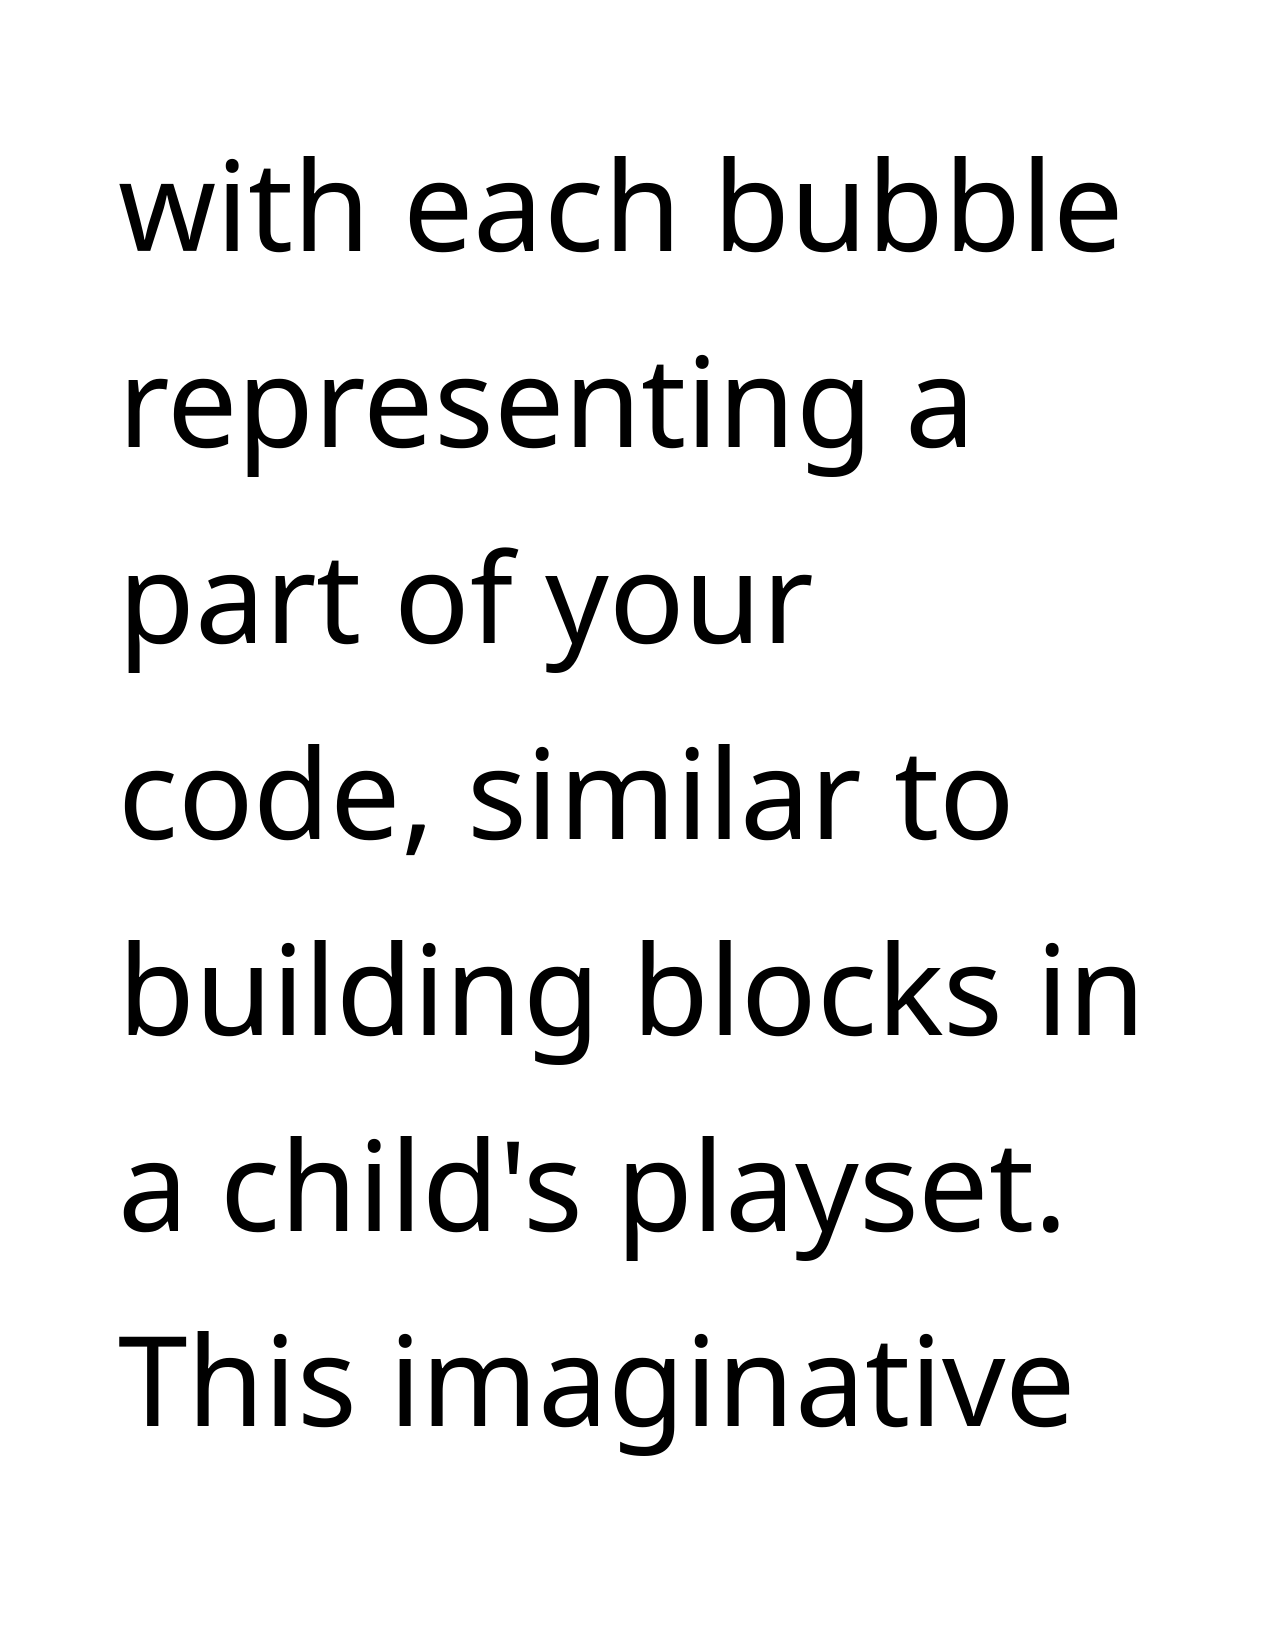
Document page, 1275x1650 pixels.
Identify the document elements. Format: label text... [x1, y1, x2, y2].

text with each bubble representing a part of your code, similar to building blocks in a child's playset. This imaginative [118, 118, 1157, 1463]
